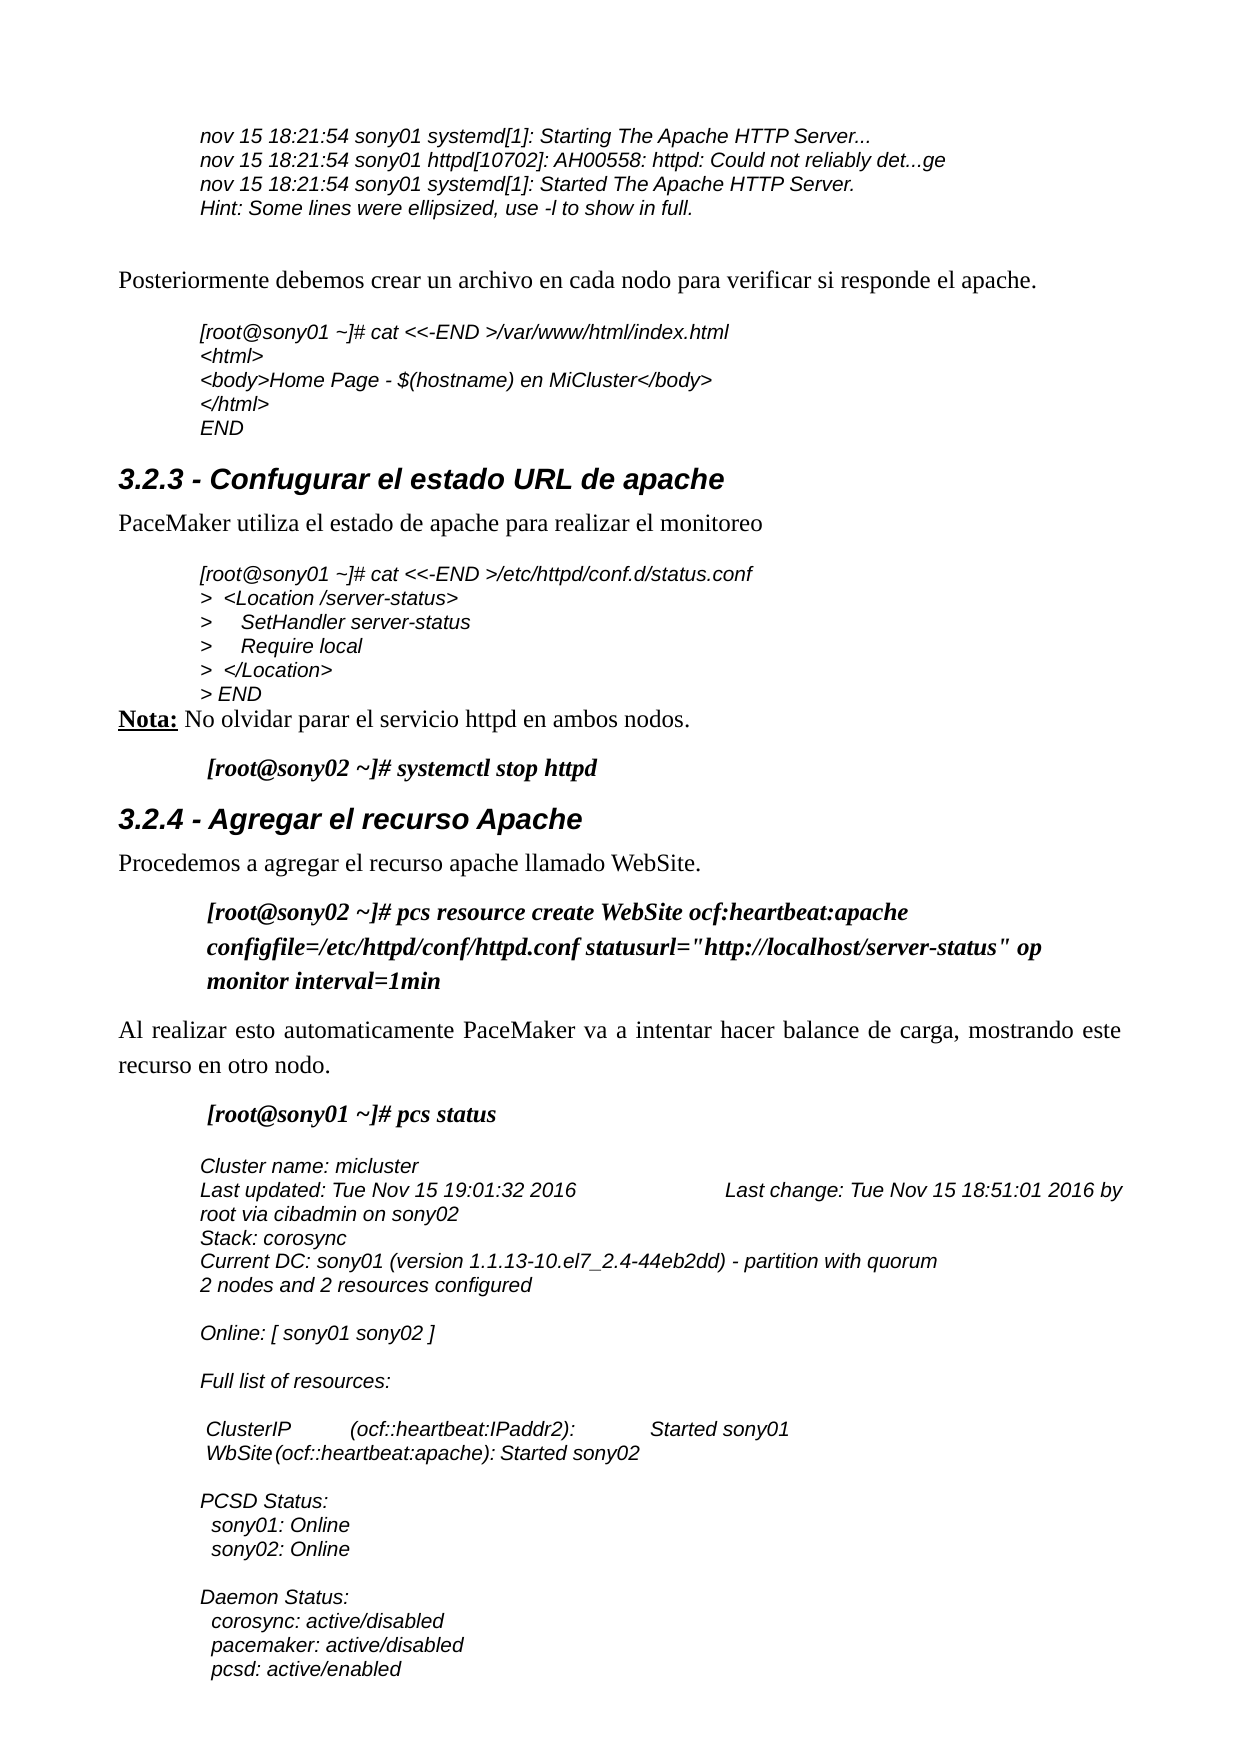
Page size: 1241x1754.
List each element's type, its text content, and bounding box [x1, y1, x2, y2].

text Nota: No olvidar parar el servicio httpd en ambos nodos. [118, 704, 1122, 733]
subtitle 3.2.4 - Agregar el recurso Apache [118, 802, 1122, 836]
text Al realizar esto automaticamente PaceMaker va a intentar hacer balance de carga, mostrando este recurso en otro nodo. [118, 1016, 1122, 1079]
text PaceMaker utiliza el estado de apache para realizar el monitoreo [118, 508, 1122, 537]
subtitle 3.2.3 - Confugurar el estado URL de apache [118, 462, 1122, 495]
text [root@sony01 ~]# pcs status [207, 1099, 1122, 1128]
text Procedemos a agregar el recurso apache llamado WebSite. [118, 848, 1122, 877]
text Posteriormente debemos crear un archivo en cada nodo para verificar si responde el apache. [118, 265, 1122, 294]
text [root@sony02 ~]# systemctl stop httpd [207, 753, 1122, 782]
text [root@sony02 ~]# pcs resource create WebSite ocf:heartbeat:apache configfile=/etc/httpd/conf/httpd.conf statusurl="http://localhost/server-status" op monitor interval=1min [207, 897, 1122, 995]
